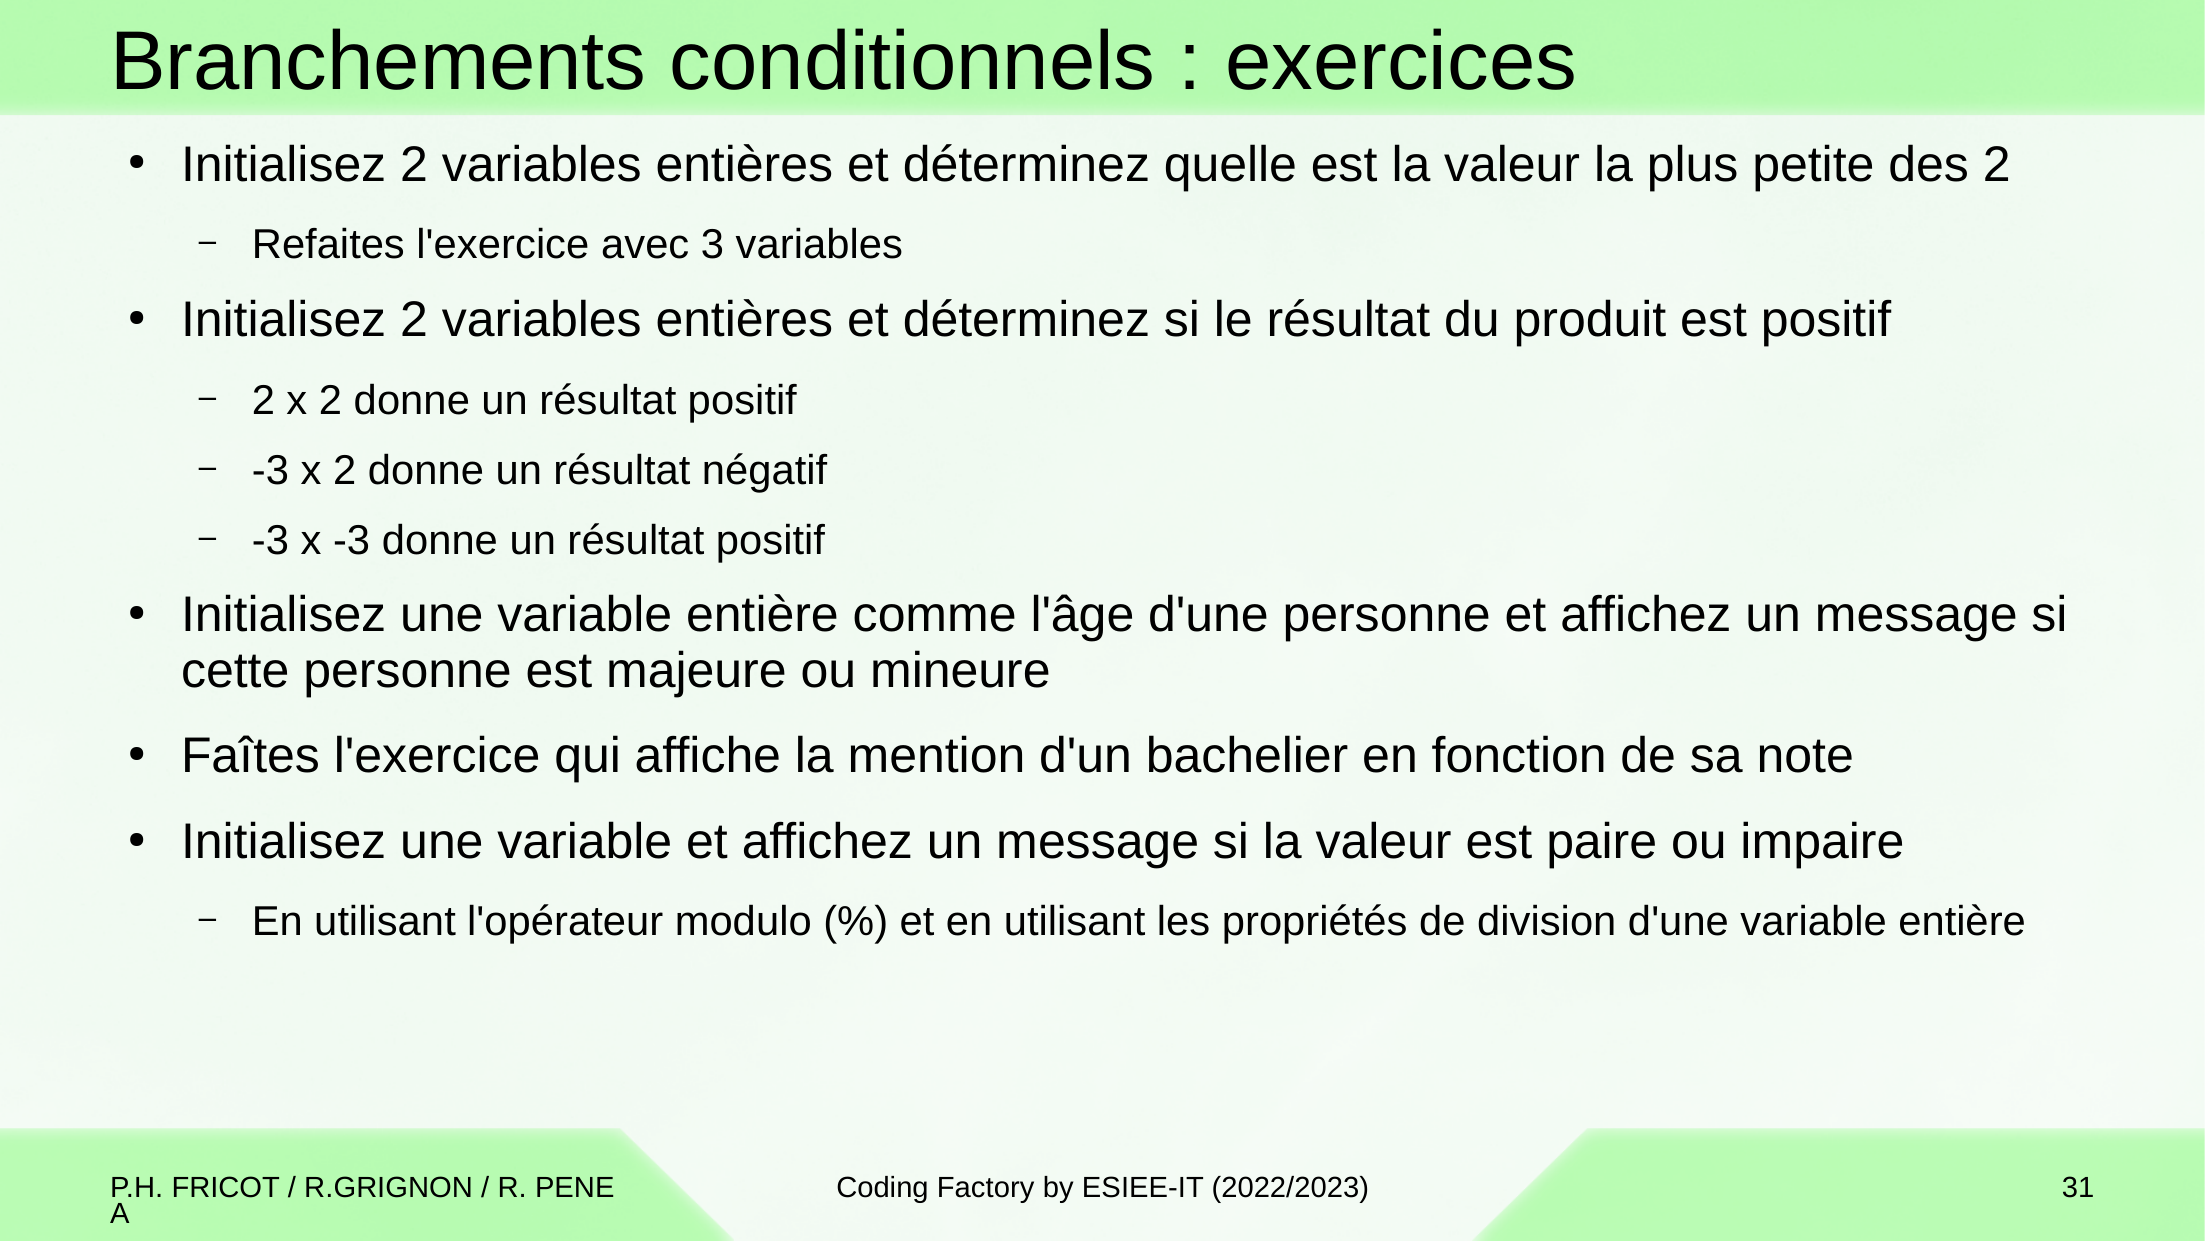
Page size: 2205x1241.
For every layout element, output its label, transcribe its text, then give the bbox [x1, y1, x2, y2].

picture [0, 0, 2205, 1241]
list Initialisez 2 variables entières et déterminez quelle est la valeur la plus petite des 2 Refaites l'exercice avec 3 variables Initialisez 2 variables entières et déterminez si le résultat du produit est positif 2 x 2 donne un résultat positif -3 x 2 donne un résultat négatif -3 x -3 donne un résultat positif Initialisez une variable entière comme l'âge d'une personne et affichez un message si cette personne est majeure ou mineure Faîtes l'exercice qui affiche la mention d'un bachelier en fonction de sa note Initialisez une variable et affichez un message si la valeur est paire ou impaire En utilisant l'opérateur modulo (%) et en utilisant les propriétés de division d'une variable entière [110, 206, 2095, 1117]
title Branchements conditionnels : exercices [110, 49, 2095, 206]
